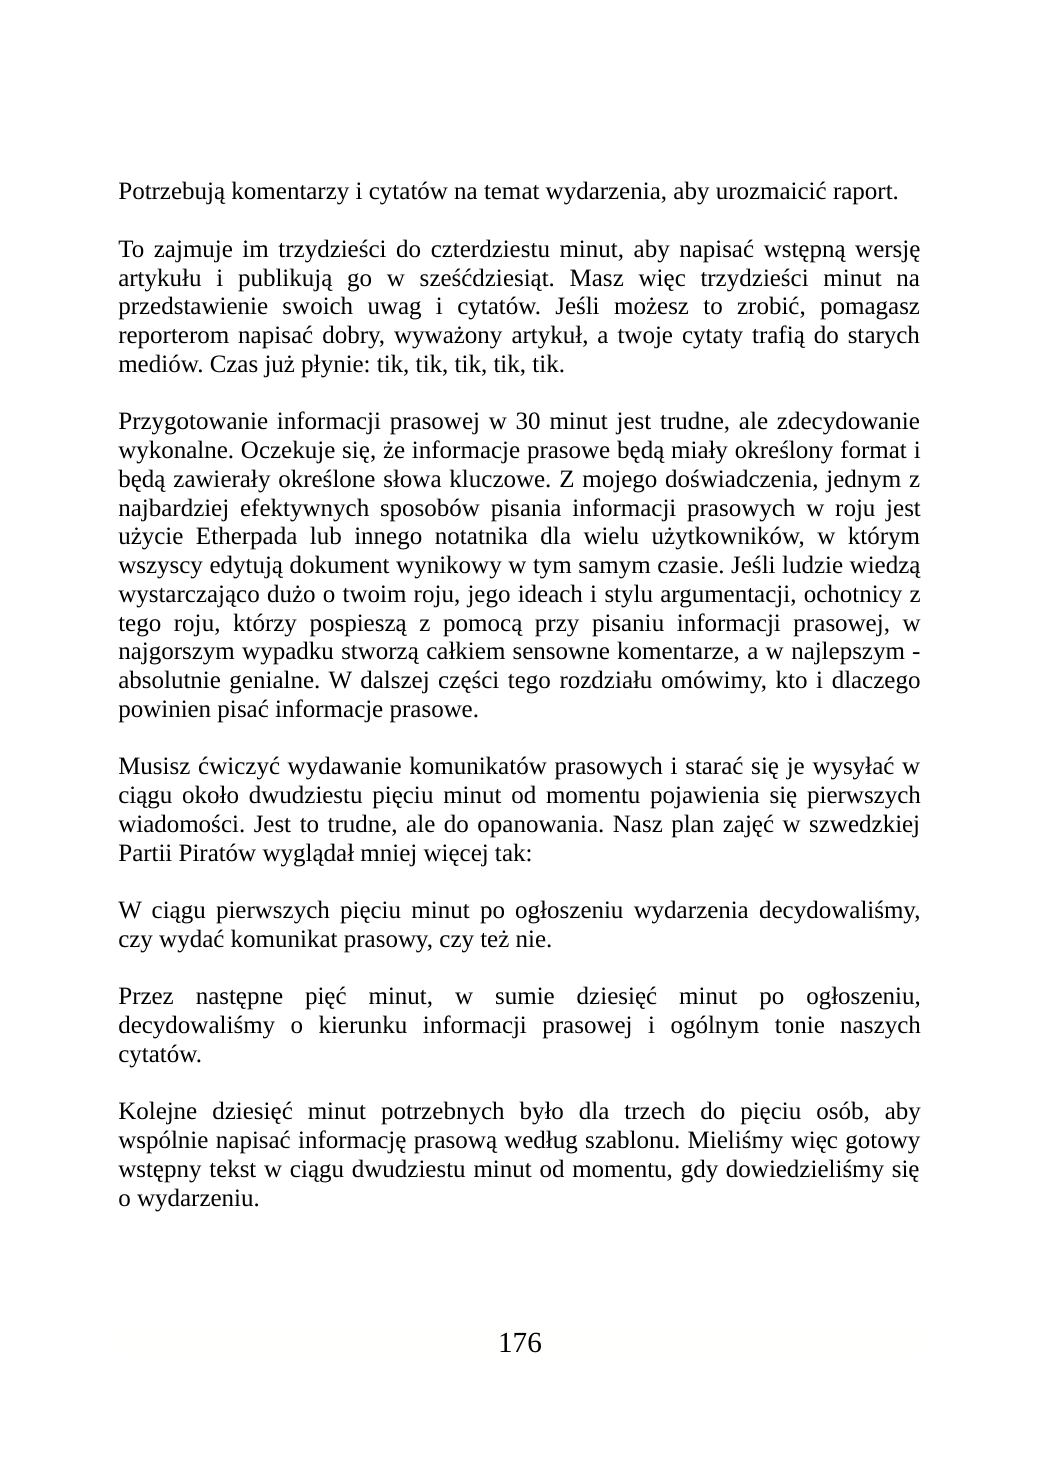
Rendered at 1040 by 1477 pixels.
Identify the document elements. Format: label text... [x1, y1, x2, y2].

text Kolejne dziesięć minut potrzebnych było dla trzech do pięciu osób, aby wspólnie napisać informację prasową według szablonu. Mieliśmy więc gotowy wstępny tekst w ciągu dwudziestu minut od momentu, gdy dowiedzieliśmy się o wydarzeniu. [118, 1096, 921, 1211]
text To zajmuje im trzydzieści do czterdziestu minut, aby napisać wstępną wersję artykułu i publikują go w sześćdziesiąt. Masz więc trzydzieści minut na przedstawienie swoich uwag i cytatów. Jeśli możesz to zrobić, pomagasz reporterom napisać dobry, wyważony artykuł, a twoje cytaty trafią do starych mediów. Czas już płynie: tik, tik, tik, tik, tik. [118, 234, 921, 378]
text Przygotowanie informacji prasowej w 30 minut jest trudne, ale zdecydowanie wykonalne. Oczekuje się, że informacje prasowe będą miały określony format i będą zawierały określone słowa kluczowe. Z mojego doświadczenia, jednym z najbardziej efektywnych sposobów pisania informacji prasowych w roju jest użycie Etherpada lub innego notatnika dla wielu użytkowników, w którym wszyscy edytują dokument wynikowy w tym samym czasie. Jeśli ludzie wiedzą wystarczająco dużo o twoim roju, jego ideach i stylu argumentacji, ochotnicy z tego roju, którzy pospieszą z pomocą przy pisaniu informacji prasowej, w najgorszym wypadku stworzą całkiem sensowne komentarze, a w najlepszym - absolutnie genialne. W dalszej części tego rozdziału omówimy, kto i dlaczego powinien pisać informacje prasowe. [118, 406, 921, 723]
text Przez następne pięć minut, w sumie dziesięć minut po ogłoszeniu, decydowaliśmy o kierunku informacji prasowej i ogólnym tonie naszych cytatów. [118, 981, 921, 1068]
text Musisz ćwiczyć wydawanie komunikatów prasowych i starać się je wysyłać w ciągu około dwudziestu pięciu minut od momentu pojawienia się pierwszych wiadomości. Jest to trudne, ale do opanowania. Nasz plan zajęć w szwedzkiej Partii Piratów wyglądał mniej więcej tak: [118, 751, 921, 866]
text W ciągu pierwszych pięciu minut po ogłoszeniu wydarzenia decydowaliśmy, czy wydać komunikat prasowy, czy też nie. [118, 895, 921, 953]
text Potrzebują komentarzy i cytatów na temat wydarzenia, aby urozmaicić raport. [118, 176, 921, 205]
